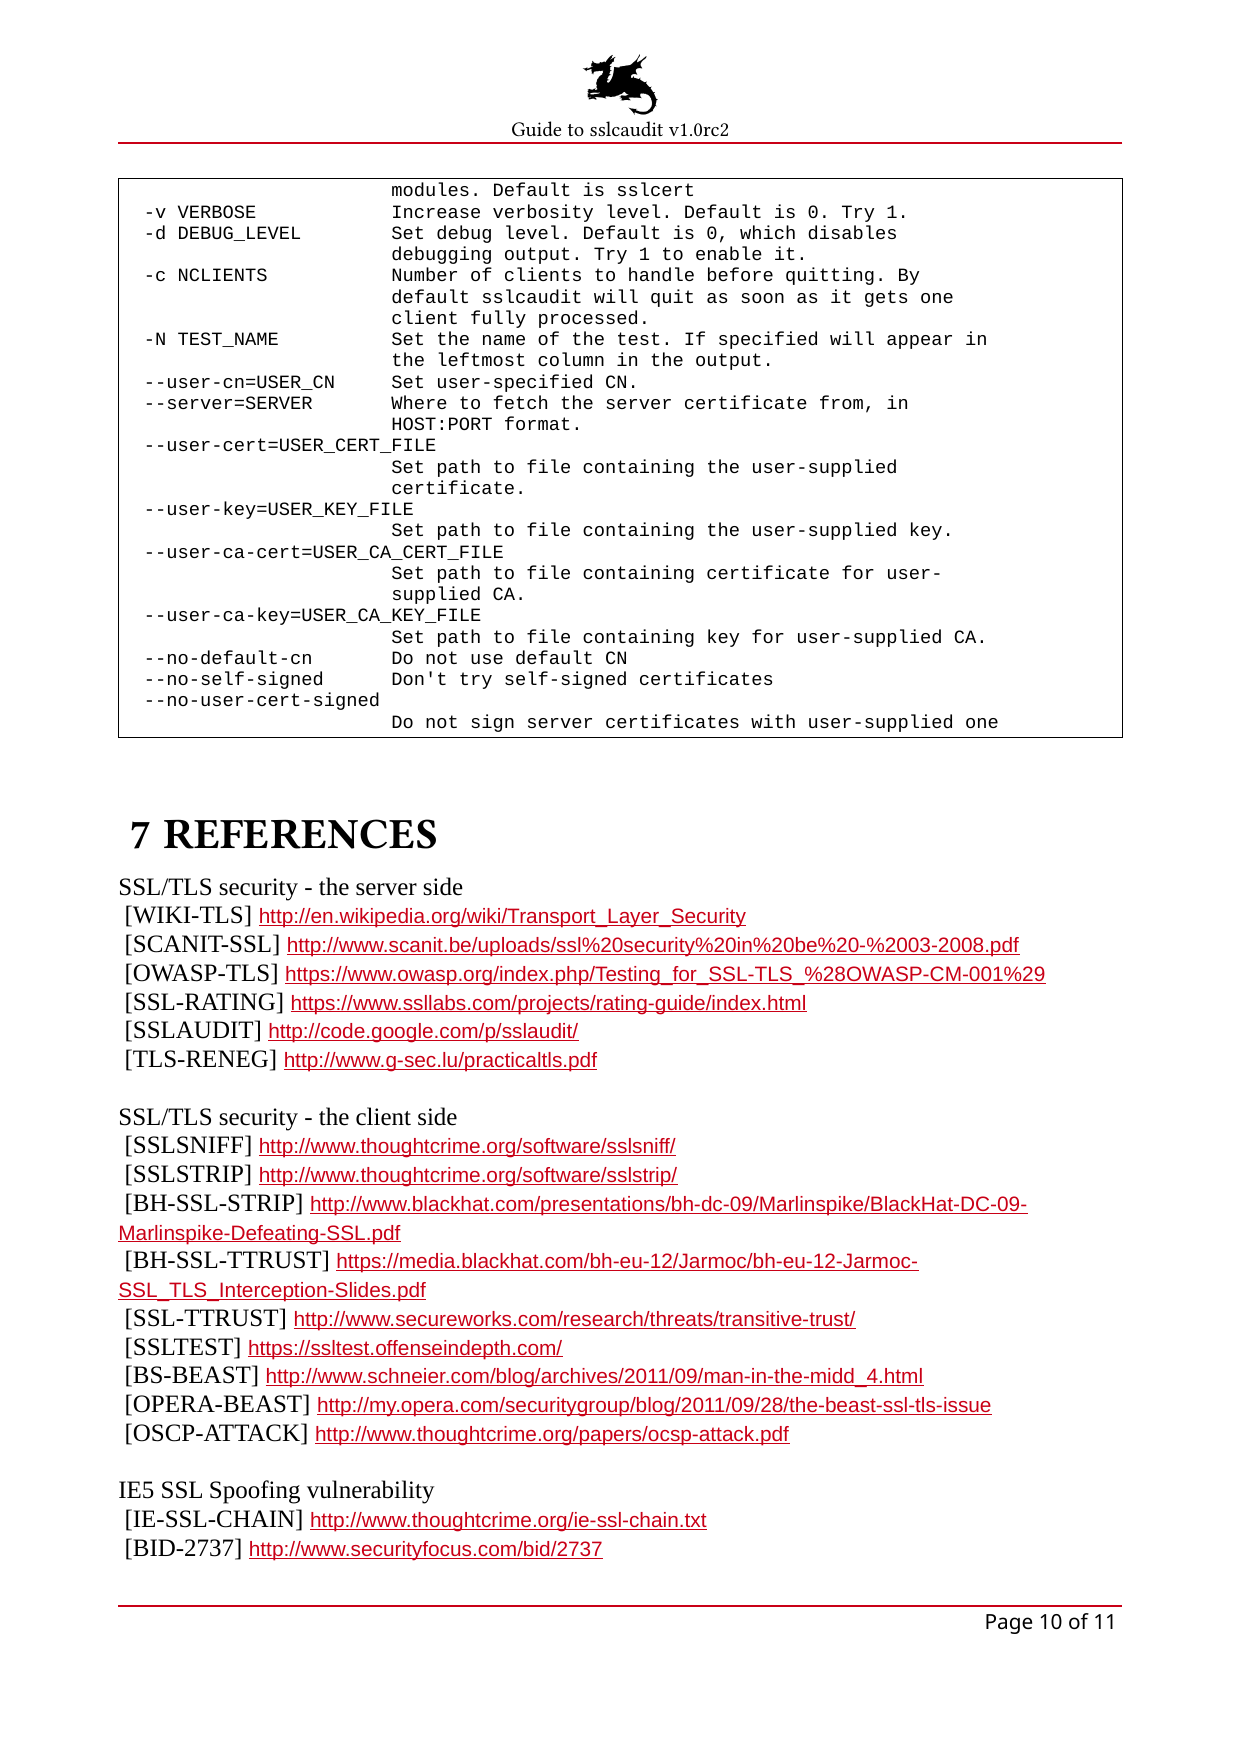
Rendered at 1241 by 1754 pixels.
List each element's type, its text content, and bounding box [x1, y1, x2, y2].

text default sslcaudit will quit as soon as it gets one [119, 284, 1122, 306]
text [IE-SSL-CHAIN] http://www.thoughtcrime.org/ie-ssl-chain.txt [118, 1504, 1122, 1533]
text --user-cert=USER_CERT_FILE [119, 433, 1122, 454]
text [SSLTEST] https://ssltest.offenseindepth.com/ [118, 1332, 1122, 1360]
text debugging output. Try 1 to enable it. [119, 242, 1122, 263]
text [SSLSNIFF] http://www.thoughtcrime.org/software/sslsniff/ [118, 1130, 1122, 1159]
text [WIKI-TLS] http://en.wikipedia.org/wiki/Transport_Layer_Security [118, 900, 1122, 929]
text --user-ca-key=USER_CA_KEY_FILE [119, 603, 1122, 624]
text Set path to file containing certificate for user- [119, 561, 1122, 582]
text [SSL-RATING] https://www.ssllabs.com/projects/rating-guide/index.html [118, 987, 1122, 1015]
text -v VERBOSE Increase verbosity level. Default is 0. Try 1. [119, 199, 1122, 221]
text SSL/TLS security - the client side [118, 1102, 1122, 1130]
text Set path to file containing the user-supplied key. [119, 518, 1122, 539]
text [BH-SSL-STRIP] http://www.blackhat.com/presentations/bh-dc-09/Marlinspike/BlackHat-DC-09-Marlinspike-Defeating-SSL.pdf [118, 1188, 1122, 1245]
text the leftmost column in the output. [119, 348, 1122, 369]
text IE5 SSL Spoofing vulnerability [118, 1475, 1122, 1504]
text --server=SERVER Where to fetch the server certificate from, in [119, 391, 1122, 412]
text modules. Default is sslcert [119, 179, 1122, 199]
text [TLS-RENEG] http://www.g-sec.lu/practicaltls.pdf [118, 1044, 1122, 1073]
text Do not sign server certificates with user-supplied one [119, 709, 1122, 737]
text Set path to file containing the user-supplied [119, 454, 1122, 476]
text [SSL-TTRUST] http://www.secureworks.com/research/threats/transitive-trust/ [118, 1303, 1122, 1332]
text --no-self-signed Don't try self-signed certificates [119, 667, 1122, 688]
text HOST:PORT format. [119, 412, 1122, 433]
text [OWASP-TLS] https://www.owasp.org/index.php/Testing_for_SSL-TLS_%28OWASP-CM-001%29 [118, 958, 1122, 987]
text --no-user-cert-signed [119, 688, 1122, 709]
text certificate. [119, 476, 1122, 497]
text Set path to file containing key for user-supplied CA. [119, 624, 1122, 646]
text [BS-BEAST] http://www.schneier.com/blog/archives/2011/09/man-in-the-midd_4.html [118, 1360, 1122, 1389]
text [BH-SSL-TTRUST] https://media.blackhat.com/bh-eu-12/Jarmoc/bh-eu-12-Jarmoc-SSL_TLS_Interception-Slides.pdf [118, 1245, 1122, 1303]
text --user-key=USER_KEY_FILE [119, 497, 1122, 518]
picture [582, 54, 658, 115]
subtitle REFERENCES [118, 810, 1122, 859]
text [SSLAUDIT] http://code.google.com/p/sslaudit/ [118, 1015, 1122, 1044]
text [SCANIT-SSL] http://www.scanit.be/uploads/ssl%20security%20in%20be%20-%2003-2008.pdf [118, 929, 1122, 958]
text --user-ca-cert=USER_CA_CERT_FILE [119, 539, 1122, 561]
text [OPERA-BEAST] http://my.opera.com/securitygroup/blog/2011/09/28/the-beast-ssl-tls-issue [118, 1389, 1122, 1418]
text [OSCP-ATTACK] http://www.thoughtcrime.org/papers/ocsp-attack.pdf [118, 1418, 1122, 1447]
text --no-default-cn Do not use default CN [119, 646, 1122, 667]
text --user-cn=USER_CN Set user-specified CN. [119, 369, 1122, 391]
text supplied CA. [119, 582, 1122, 603]
text [SSLSTRIP] http://www.thoughtcrime.org/software/sslstrip/ [118, 1159, 1122, 1188]
text SSL/TLS security - the server side [118, 872, 1122, 900]
text -c NCLIENTS Number of clients to handle before quitting. By [119, 263, 1122, 284]
text client fully processed. [119, 306, 1122, 327]
text -N TEST_NAME Set the name of the test. If specified will appear in [119, 327, 1122, 348]
text -d DEBUG_LEVEL Set debug level. Default is 0, which disables [119, 221, 1122, 242]
text [BID-2737] http://www.securityfocus.com/bid/2737 [118, 1533, 1122, 1562]
